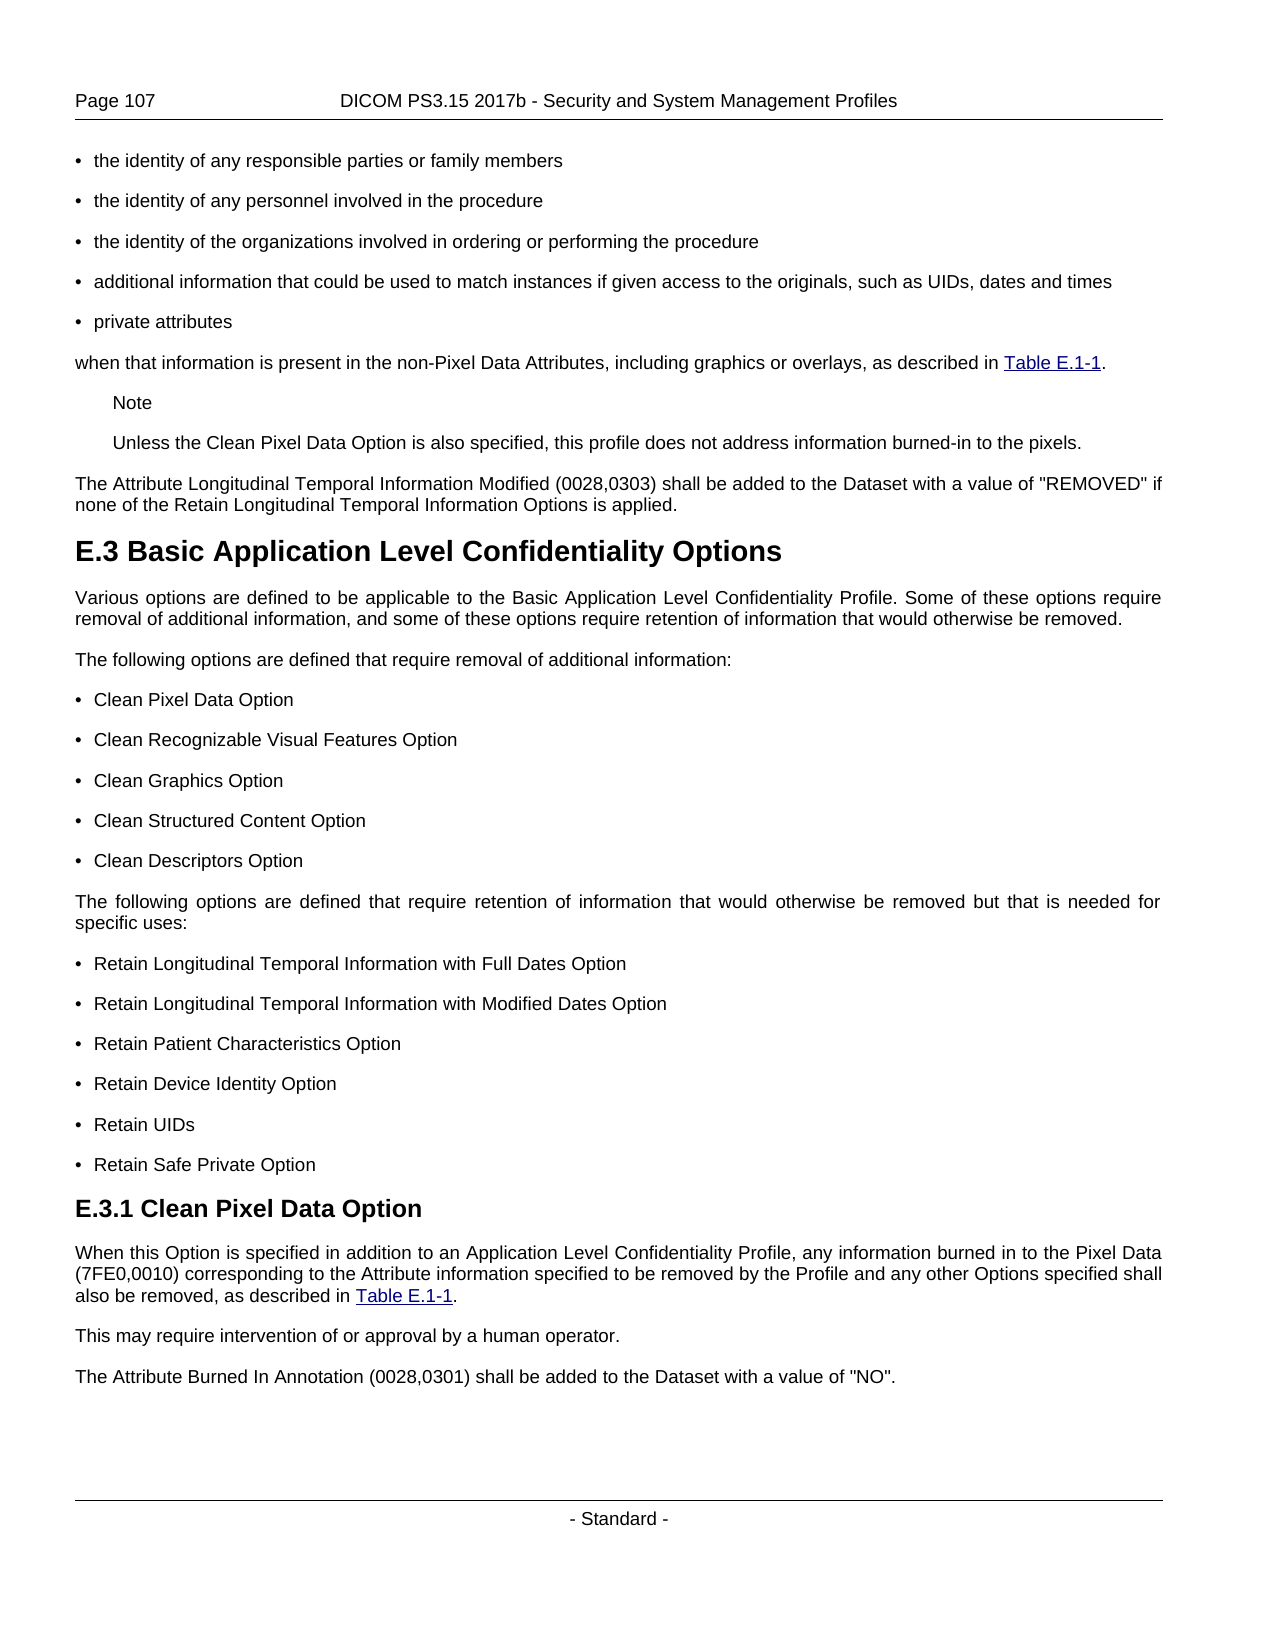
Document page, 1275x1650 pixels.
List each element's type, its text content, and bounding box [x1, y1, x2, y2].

text Note [112, 392, 1125, 413]
list Retain UIDs [75, 1113, 1162, 1135]
text When this Option is specified in addition to an Application Level Confidentiality Profile, any information burned in to the Pixel Data (7FE0,0010) corresponding to the Attribute information specified to be removed by the Profile and any other Options specified shall also be removed, as described in Table E.1-1. [75, 1242, 1162, 1306]
text The following options are defined that require retention of information that would otherwise be removed but that is needed for specific uses: [75, 890, 1162, 933]
text E.3 Basic Application Level Confidentiality Options [75, 534, 1162, 568]
list Clean Descriptors Option [75, 850, 1162, 872]
list the identity of any personnel involved in the procedure [75, 190, 1162, 212]
list the identity of any responsible parties or family members [75, 150, 1162, 172]
list Clean Recognizable Visual Features Option [75, 729, 1162, 751]
text Unless the Clean Pixel Data Option is also specified, this profile does not address information burned-in to the pixels. [112, 432, 1125, 454]
list Retain Longitudinal Temporal Information with Full Dates Option [75, 952, 1162, 974]
text when that information is present in the non-Pixel Data Attributes, including graphics or overlays, as described in Table E.1-1. [75, 352, 1162, 373]
list additional information that could be used to match instances if given access to the originals, such as UIDs, dates and times [75, 271, 1162, 292]
text The following options are defined that require removal of additional information: [75, 648, 1162, 670]
list Retain Safe Private Option [75, 1154, 1162, 1175]
text Various options are defined to be applicable to the Basic Application Level Confidentiality Profile. Some of these options require removal of additional information, and some of these options require retention of information that would otherwise be removed. [75, 587, 1162, 630]
text E.3.1 Clean Pixel Data Option [75, 1194, 1162, 1223]
text This may require intervention of or approval by a human operator. [75, 1325, 1162, 1347]
list Retain Device Identity Option [75, 1073, 1162, 1095]
list Retain Longitudinal Temporal Information with Modified Dates Option [75, 993, 1162, 1014]
list Clean Pixel Data Option [75, 689, 1162, 710]
text The Attribute Longitudinal Temporal Information Modified (0028,0303) shall be added to the Dataset with a value of "REMOVED" if none of the Retain Longitudinal Temporal Information Options is applied. [75, 472, 1162, 516]
list private attributes [75, 311, 1162, 333]
list the identity of the organizations involved in ordering or performing the procedure [75, 231, 1162, 252]
list Clean Graphics Option [75, 769, 1162, 791]
list Clean Structured Content Option [75, 810, 1162, 831]
text The Attribute Burned In Annotation (0028,0301) shall be added to the Dataset with a value of "NO". [75, 1365, 1162, 1387]
list Retain Patient Characteristics Option [75, 1033, 1162, 1054]
